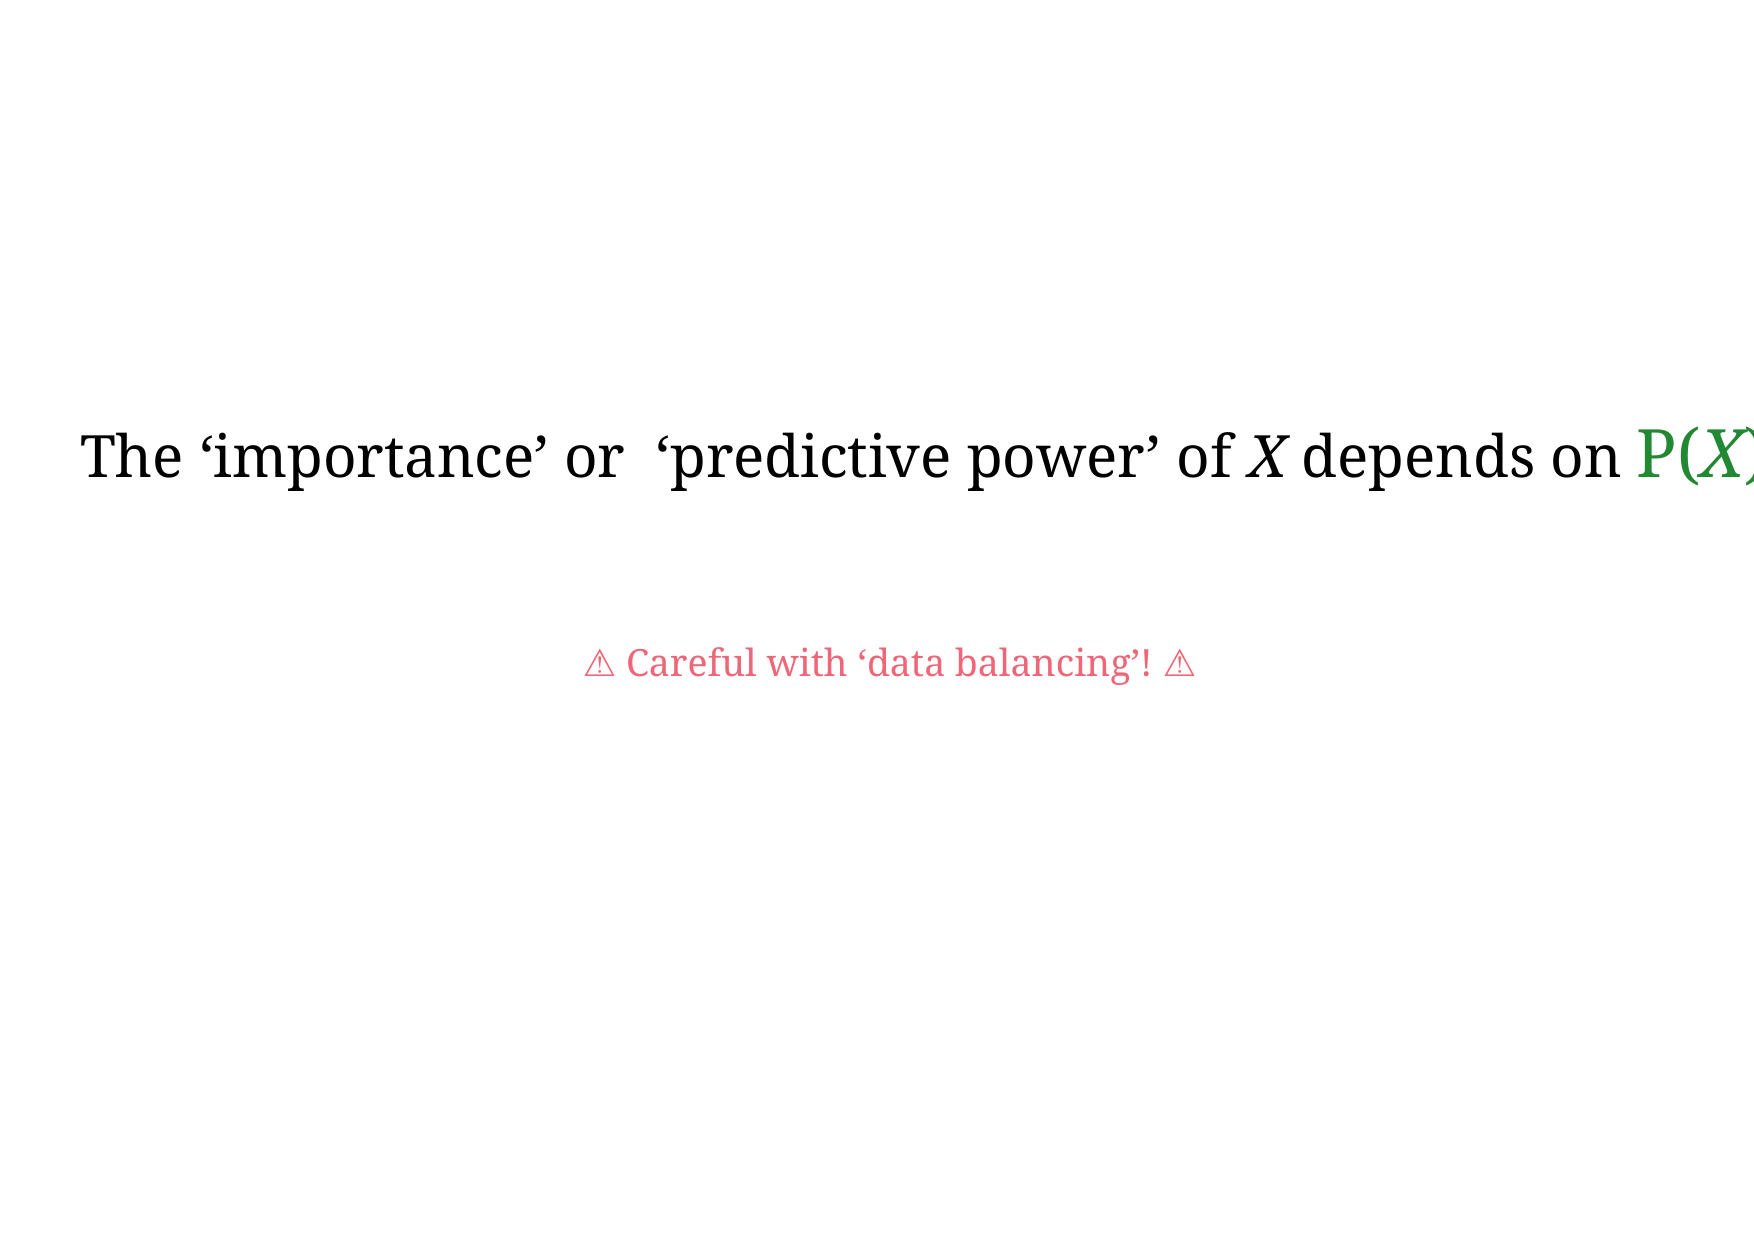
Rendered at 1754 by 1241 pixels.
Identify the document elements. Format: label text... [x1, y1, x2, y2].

text_box ⚠ Careful with ‘data balancing’! ⚠ [568, 628, 1186, 682]
text_box The ‘importance’ or ‘predictive power’ of X depends on P(X) [65, 398, 1689, 482]
